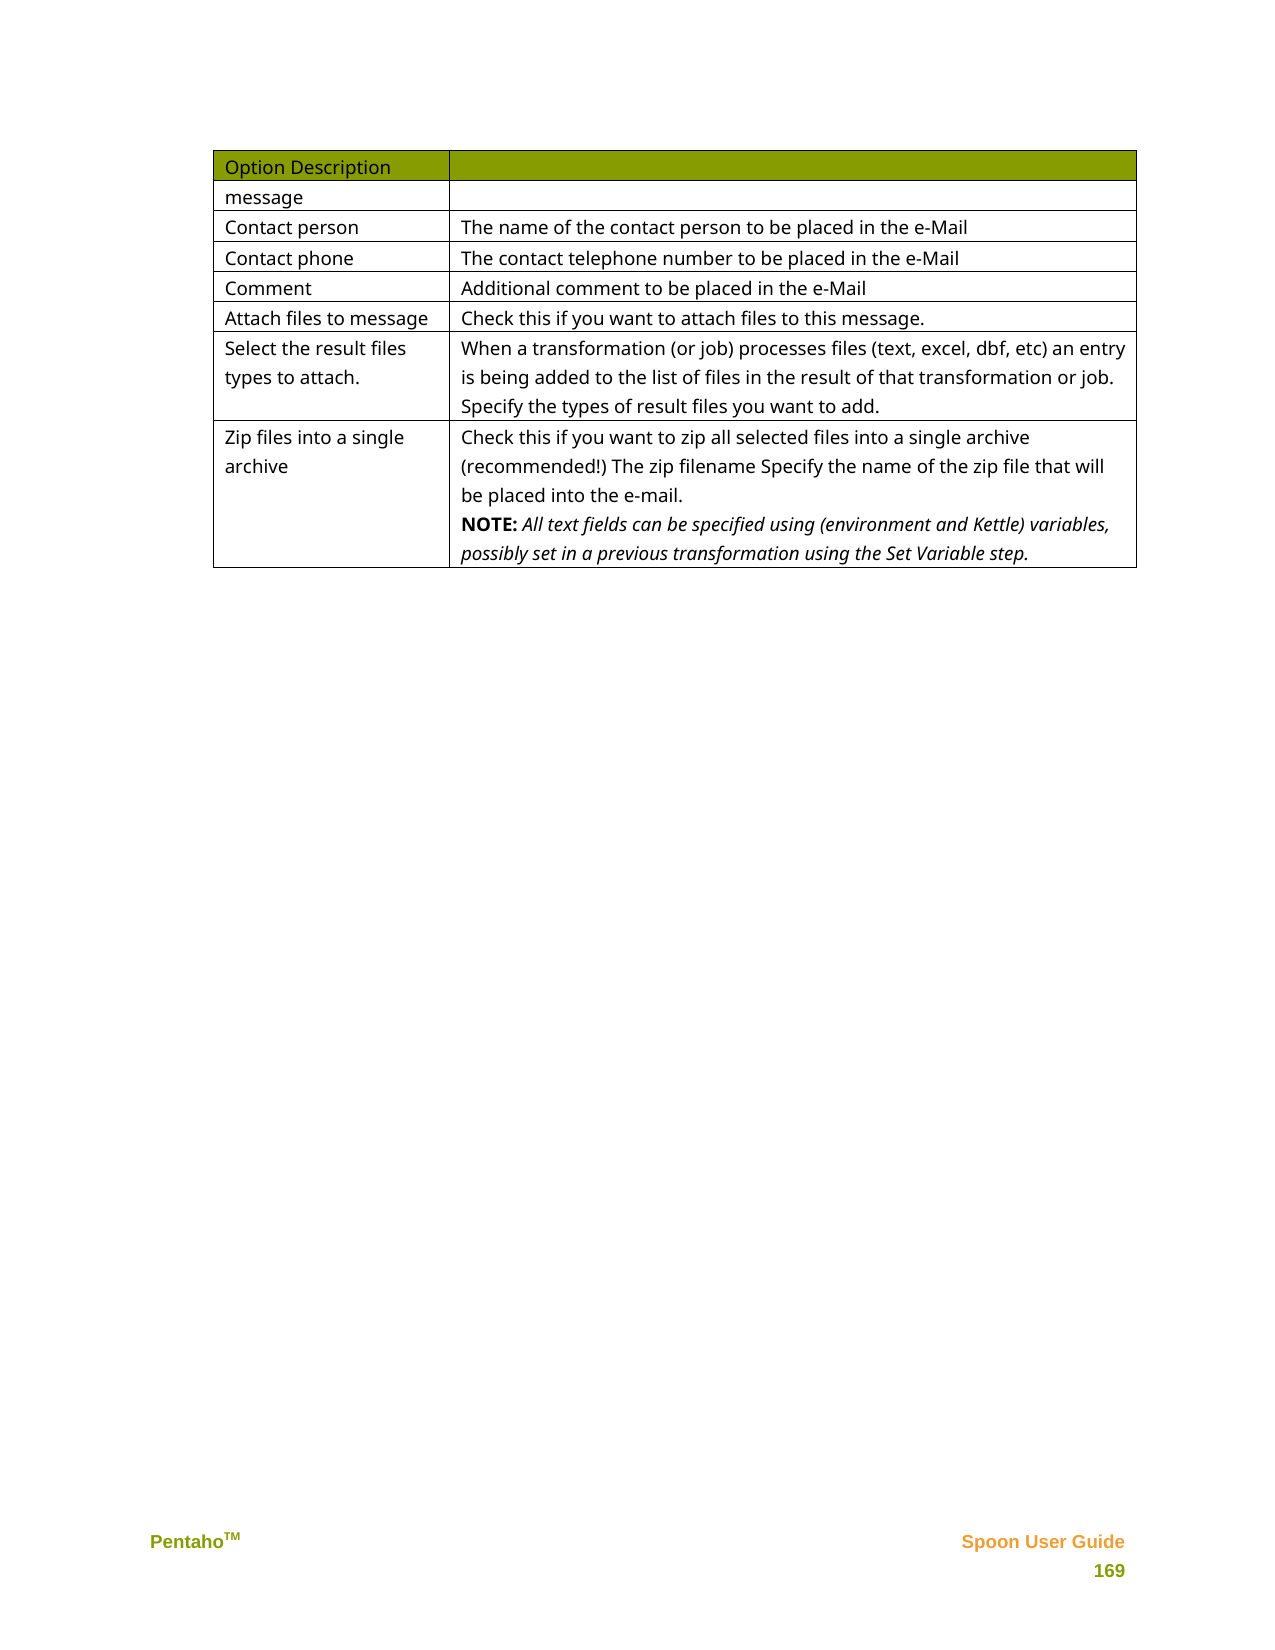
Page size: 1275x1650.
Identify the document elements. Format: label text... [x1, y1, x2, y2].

table_cell When a transformation (or job) processes files (text, excel, dbf, etc) an entry is being added to the list of files in the result of that transformation or job. Specify the types of result files you want to add. [450, 332, 1136, 420]
table_header [450, 151, 1136, 180]
table_cell message [214, 181, 449, 210]
table_cell Zip files into a single archive [214, 421, 449, 567]
table_cell Select the result files types to attach. [214, 332, 449, 420]
table_cell Contact person [214, 211, 449, 241]
table_cell Additional comment to be placed in the e-Mail [450, 272, 1136, 301]
table_cell Check this if you want to zip all selected files into a single archive (recommended!) The zip filename Specify the name of the zip file that will be placed into the e-mail. NOTE: All text fields can be specified using (environment and Kettle) variables, possibly set in a previous transformation using the Set Variable step. [450, 421, 1136, 567]
table_cell The contact telephone number to be placed in the e-Mail [450, 242, 1136, 271]
table_cell Comment [214, 272, 449, 301]
table_cell Contact phone [214, 242, 449, 271]
table_header Option Description [214, 151, 449, 180]
table_cell [450, 181, 1136, 210]
table_cell Attach files to message [214, 302, 449, 331]
table_cell The name of the contact person to be placed in the e-Mail [450, 211, 1136, 241]
table_cell Check this if you want to attach files to this message. [450, 302, 1136, 331]
